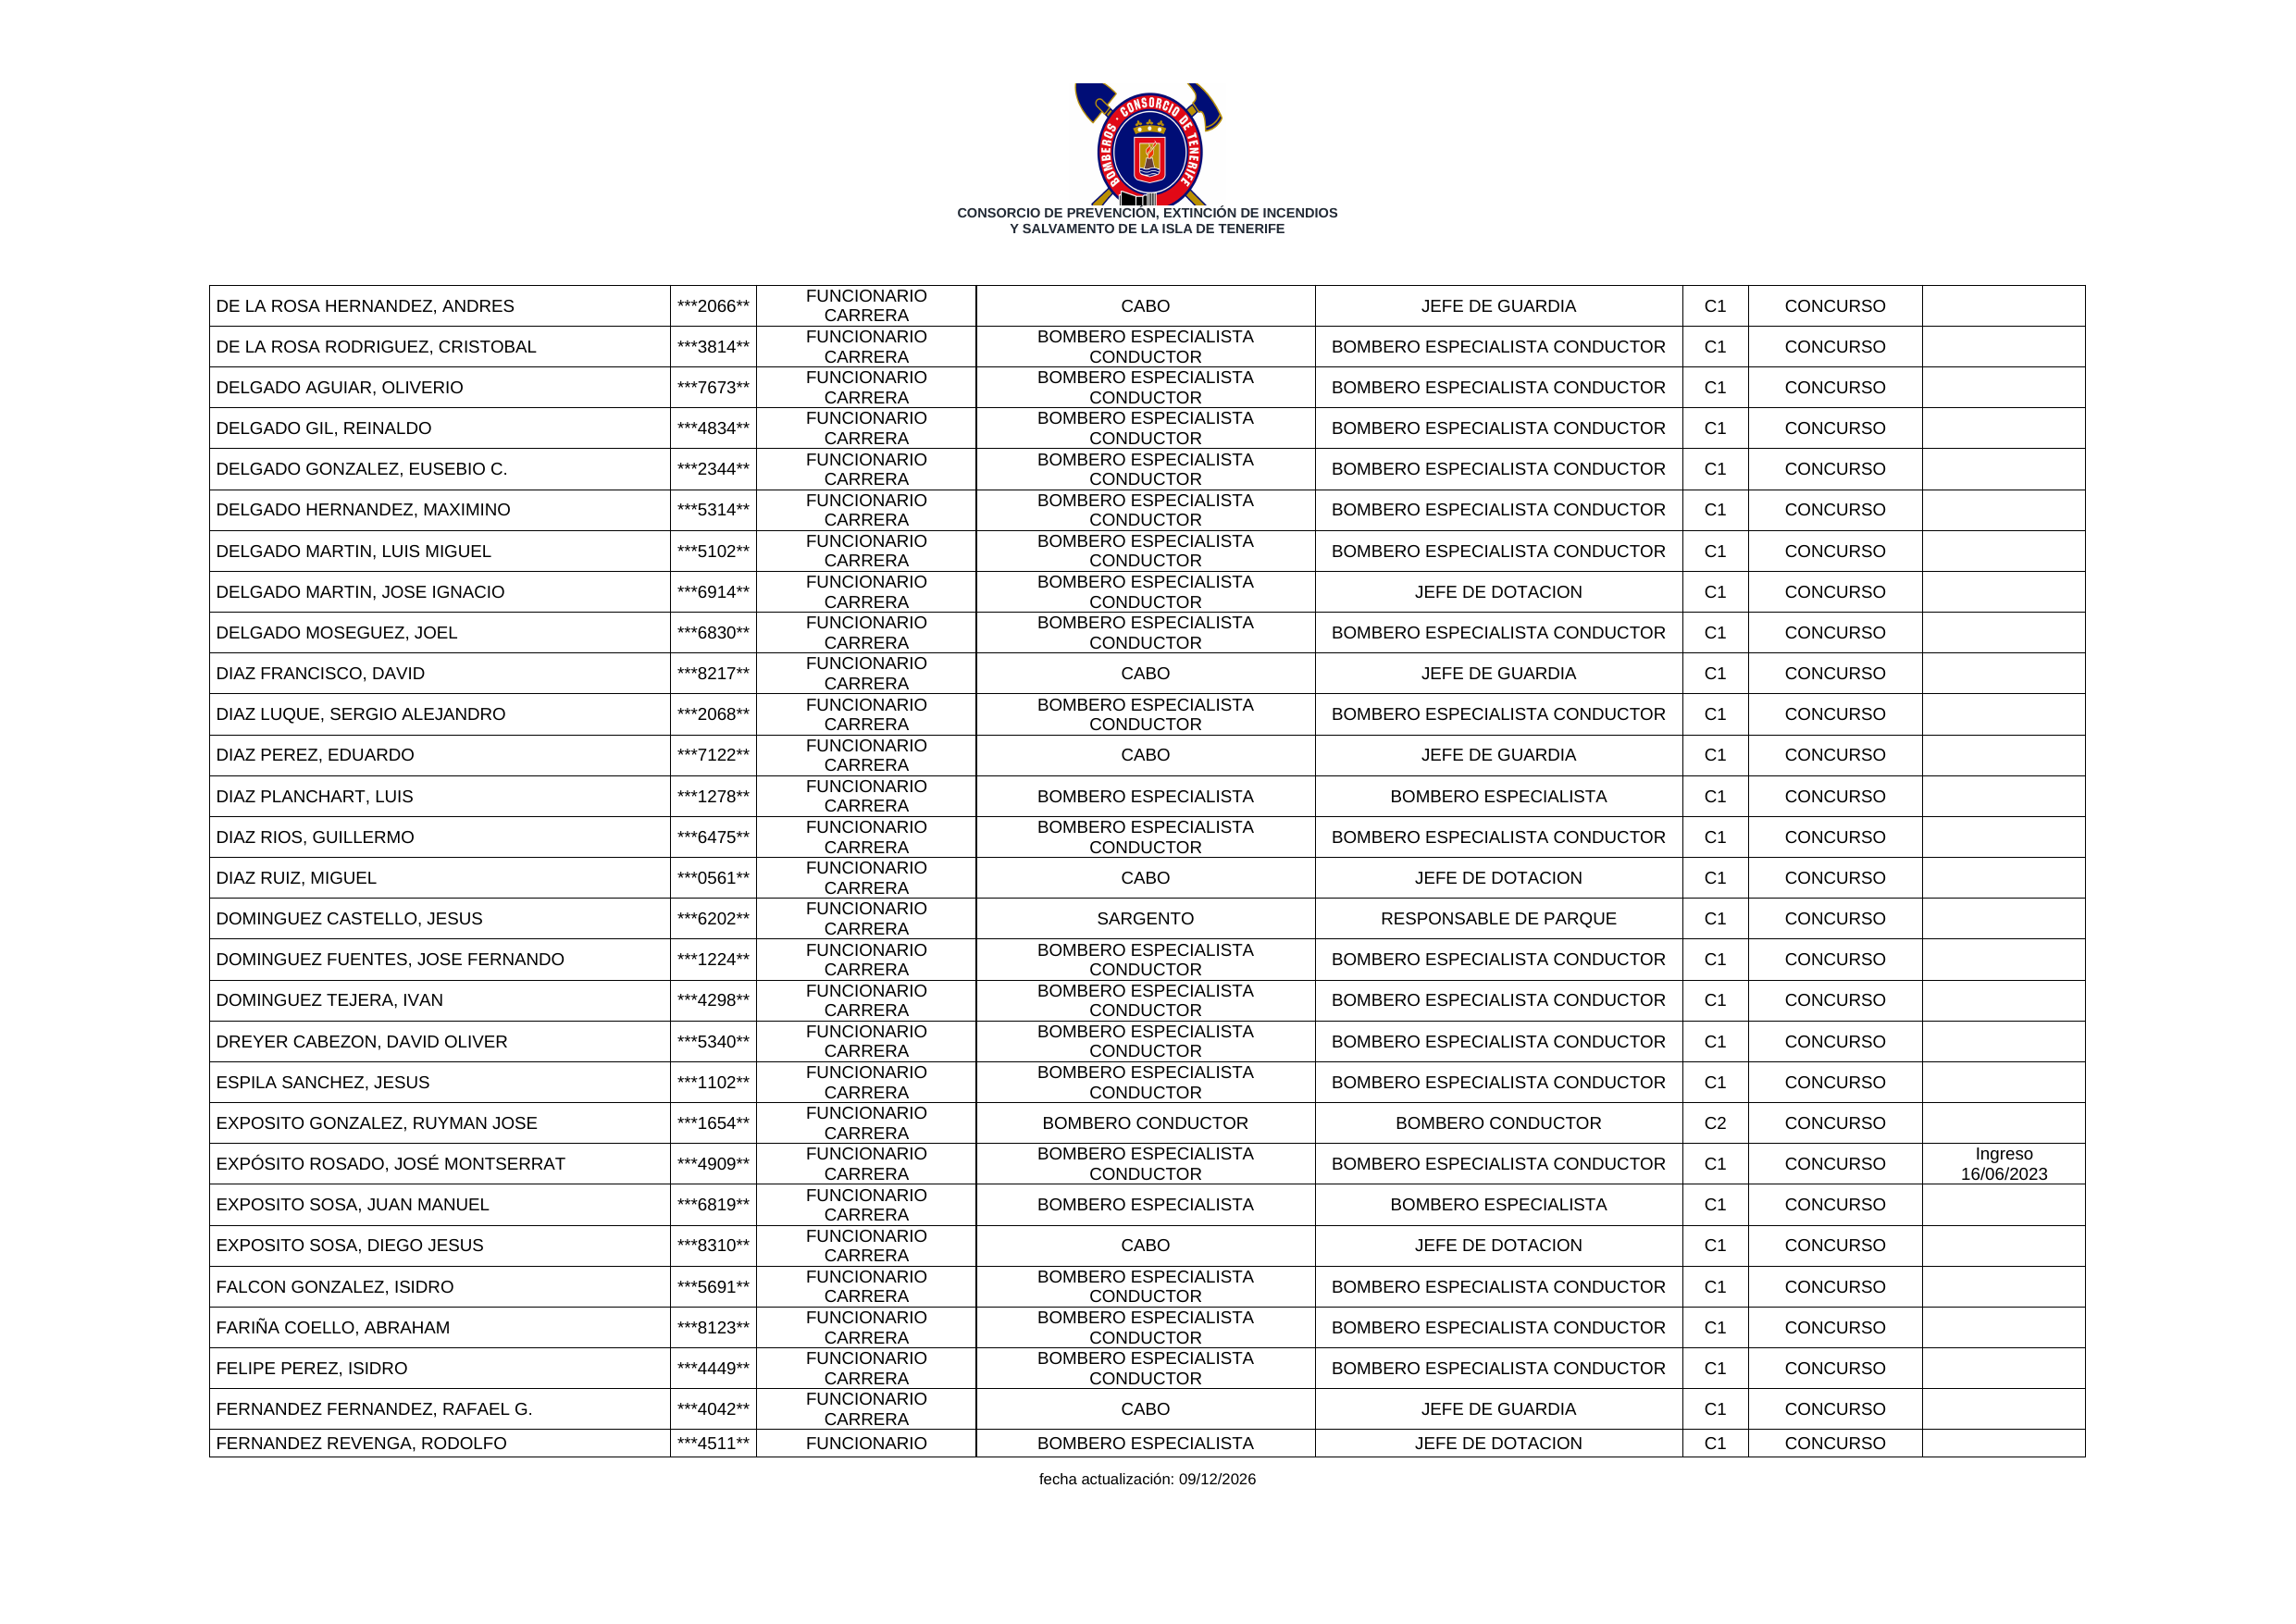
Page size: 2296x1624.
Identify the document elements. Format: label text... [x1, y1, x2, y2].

table_cell BOMBERO ESPECIALISTA CONDUCTOR [1316, 1308, 1682, 1347]
table_cell BOMBERO ESPECIALISTA CONDUCTOR [977, 1144, 1315, 1184]
table_cell BOMBERO ESPECIALISTA CONDUCTOR [1316, 1267, 1682, 1307]
table_cell CABO [977, 736, 1315, 775]
table_cell DELGADO MARTIN, LUIS MIGUEL [210, 531, 670, 571]
table_cell ***6475** [671, 817, 756, 857]
table_cell FUNCIONARIO [757, 1430, 975, 1457]
table_cell BOMBERO ESPECIALISTA [977, 776, 1315, 816]
table_cell [1923, 899, 2085, 938]
table_cell BOMBERO ESPECIALISTA CONDUCTOR [1316, 981, 1682, 1021]
table_cell [1923, 572, 2085, 612]
table_cell EXPOSITO GONZALEZ, RUYMAN JOSE [210, 1103, 670, 1143]
table_cell C2 [1683, 1103, 1748, 1143]
table_cell ***1224** [671, 939, 756, 979]
table_cell FELIPE PEREZ, ISIDRO [210, 1348, 670, 1388]
table_cell DIAZ RIOS, GUILLERMO [210, 817, 670, 857]
table_cell DOMINGUEZ FUENTES, JOSE FERNANDO [210, 939, 670, 979]
table_cell [1923, 408, 2085, 448]
table_cell ***6914** [671, 572, 756, 612]
table_cell C1 [1683, 653, 1748, 693]
table_cell ***4834** [671, 408, 756, 448]
table_cell C1 [1683, 286, 1748, 326]
table_cell [1923, 858, 2085, 898]
table_cell ***6819** [671, 1184, 756, 1224]
table_cell BOMBERO ESPECIALISTA [1316, 1184, 1682, 1224]
table_cell FARIÑA COELLO, ABRAHAM [210, 1308, 670, 1347]
table_cell FUNCIONARIO CARRERA [757, 1022, 975, 1061]
table_cell JEFE DE DOTACION [1316, 1430, 1682, 1457]
table_cell BOMBERO ESPECIALISTA CONDUCTOR [1316, 1022, 1682, 1061]
table_cell DELGADO HERNANDEZ, MAXIMINO [210, 490, 670, 530]
table_cell BOMBERO ESPECIALISTA CONDUCTOR [1316, 490, 1682, 530]
table_cell DE LA ROSA RODRIGUEZ, CRISTOBAL [210, 327, 670, 366]
table_cell ***4042** [671, 1389, 756, 1429]
table_cell FALCON GONZALEZ, ISIDRO [210, 1267, 670, 1307]
table_cell C1 [1683, 736, 1748, 775]
table_cell CONCURSO [1749, 327, 1922, 366]
table_cell [1923, 1308, 2085, 1347]
table_cell ***1102** [671, 1062, 756, 1102]
table_cell BOMBERO ESPECIALISTA CONDUCTOR [977, 1267, 1315, 1307]
table_cell CABO [977, 1389, 1315, 1429]
table_cell BOMBERO ESPECIALISTA CONDUCTOR [977, 613, 1315, 652]
table_cell ***4909** [671, 1144, 756, 1184]
table_cell JEFE DE DOTACION [1316, 858, 1682, 898]
table_cell JEFE DE DOTACION [1316, 572, 1682, 612]
table_cell CONCURSO [1749, 817, 1922, 857]
table_cell ***6202** [671, 899, 756, 938]
table_cell JEFE DE GUARDIA [1316, 653, 1682, 693]
table_cell C1 [1683, 776, 1748, 816]
table_cell C1 [1683, 572, 1748, 612]
table_cell CONCURSO [1749, 1267, 1922, 1307]
table_cell FUNCIONARIO CARRERA [757, 1308, 975, 1347]
table_cell BOMBERO CONDUCTOR [1316, 1103, 1682, 1143]
table_cell ***0561** [671, 858, 756, 898]
table_cell JEFE DE DOTACION [1316, 1226, 1682, 1266]
table_cell C1 [1683, 1348, 1748, 1388]
table_cell DIAZ FRANCISCO, DAVID [210, 653, 670, 693]
table_cell DIAZ PLANCHART, LUIS [210, 776, 670, 816]
table_cell [1923, 1062, 2085, 1102]
table_cell RESPONSABLE DE PARQUE [1316, 899, 1682, 938]
table_cell BOMBERO ESPECIALISTA CONDUCTOR [977, 490, 1315, 530]
table_cell [1923, 776, 2085, 816]
table_cell CABO [977, 858, 1315, 898]
table_cell CONCURSO [1749, 367, 1922, 407]
table_cell JEFE DE GUARDIA [1316, 736, 1682, 775]
table_cell ***7673** [671, 367, 756, 407]
table_cell C1 [1683, 531, 1748, 571]
table_cell CONCURSO [1749, 653, 1922, 693]
table_cell DOMINGUEZ CASTELLO, JESUS [210, 899, 670, 938]
table_cell CONCURSO [1749, 1389, 1922, 1429]
table_cell FUNCIONARIO CARRERA [757, 694, 975, 734]
table_cell FUNCIONARIO CARRERA [757, 981, 975, 1021]
table_cell BOMBERO CONDUCTOR [977, 1103, 1315, 1143]
table_cell BOMBERO ESPECIALISTA CONDUCTOR [977, 408, 1315, 448]
table_cell [1923, 490, 2085, 530]
table_cell [1923, 1103, 2085, 1143]
table_cell FUNCIONARIO CARRERA [757, 572, 975, 612]
table_cell CONCURSO [1749, 694, 1922, 734]
table_cell BOMBERO ESPECIALISTA CONDUCTOR [977, 939, 1315, 979]
table_cell FUNCIONARIO CARRERA [757, 1267, 975, 1307]
table_cell FUNCIONARIO CARRERA [757, 1062, 975, 1102]
table_cell SARGENTO [977, 899, 1315, 938]
table_cell ***4449** [671, 1348, 756, 1388]
table_cell BOMBERO ESPECIALISTA CONDUCTOR [1316, 939, 1682, 979]
table_cell C1 [1683, 939, 1748, 979]
table_cell C1 [1683, 1226, 1748, 1266]
table_cell EXPÓSITO ROSADO, JOSÉ MONTSERRAT [210, 1144, 670, 1184]
table_cell FERNANDEZ REVENGA, RODOLFO [210, 1430, 670, 1457]
table_cell CONCURSO [1749, 939, 1922, 979]
table_cell BOMBERO ESPECIALISTA CONDUCTOR [977, 1348, 1315, 1388]
table_cell BOMBERO ESPECIALISTA CONDUCTOR [1316, 694, 1682, 734]
table_cell C1 [1683, 1062, 1748, 1102]
table_cell Ingreso 16/06/2023 [1923, 1144, 2085, 1184]
table_cell FUNCIONARIO CARRERA [757, 736, 975, 775]
table_cell [1923, 531, 2085, 571]
table_cell DELGADO AGUIAR, OLIVERIO [210, 367, 670, 407]
table_cell ***5691** [671, 1267, 756, 1307]
table_cell DE LA ROSA HERNANDEZ, ANDRES [210, 286, 670, 326]
table_cell C1 [1683, 1308, 1748, 1347]
table_cell ***5314** [671, 490, 756, 530]
table_cell CONCURSO [1749, 490, 1922, 530]
table_cell [1923, 653, 2085, 693]
table_cell FUNCIONARIO CARRERA [757, 653, 975, 693]
table_cell DELGADO MOSEGUEZ, JOEL [210, 613, 670, 652]
table_cell [1923, 1389, 2085, 1429]
table_cell CONCURSO [1749, 1308, 1922, 1347]
table_cell BOMBERO ESPECIALISTA CONDUCTOR [977, 817, 1315, 857]
table_cell [1923, 367, 2085, 407]
table_cell CONCURSO [1749, 1184, 1922, 1224]
table_cell BOMBERO ESPECIALISTA [1316, 776, 1682, 816]
table_cell [1923, 1348, 2085, 1388]
table_cell BOMBERO ESPECIALISTA CONDUCTOR [977, 327, 1315, 366]
table_cell C1 [1683, 613, 1748, 652]
table_cell EXPOSITO SOSA, JUAN MANUEL [210, 1184, 670, 1224]
table_cell CONCURSO [1749, 408, 1922, 448]
table_cell ESPILA SANCHEZ, JESUS [210, 1062, 670, 1102]
table_cell C1 [1683, 858, 1748, 898]
table_cell DIAZ PEREZ, EDUARDO [210, 736, 670, 775]
table_cell ***3814** [671, 327, 756, 366]
table_cell [1923, 817, 2085, 857]
table_cell CONCURSO [1749, 899, 1922, 938]
table_cell CONCURSO [1749, 981, 1922, 1021]
table_cell BOMBERO ESPECIALISTA CONDUCTOR [977, 572, 1315, 612]
table_cell C1 [1683, 367, 1748, 407]
table_cell DOMINGUEZ TEJERA, IVAN [210, 981, 670, 1021]
table_cell ***2344** [671, 449, 756, 489]
table_cell ***1278** [671, 776, 756, 816]
table_cell ***4511** [671, 1430, 756, 1457]
table_cell C1 [1683, 1184, 1748, 1224]
table_cell [1923, 1267, 2085, 1307]
table_cell BOMBERO ESPECIALISTA [977, 1430, 1315, 1457]
table_cell JEFE DE GUARDIA [1316, 1389, 1682, 1429]
table_cell FUNCIONARIO CARRERA [757, 899, 975, 938]
table_cell CONCURSO [1749, 1103, 1922, 1143]
table_cell [1923, 613, 2085, 652]
table_cell DELGADO GIL, REINALDO [210, 408, 670, 448]
table_cell [1923, 939, 2085, 979]
table_cell BOMBERO ESPECIALISTA CONDUCTOR [1316, 531, 1682, 571]
table_cell C1 [1683, 981, 1748, 1021]
table_cell [1923, 1226, 2085, 1266]
table_cell [1923, 1022, 2085, 1061]
table_cell C1 [1683, 899, 1748, 938]
table_cell DELGADO MARTIN, JOSE IGNACIO [210, 572, 670, 612]
table_cell FUNCIONARIO CARRERA [757, 367, 975, 407]
table_cell ***5340** [671, 1022, 756, 1061]
table_cell CONCURSO [1749, 1430, 1922, 1457]
table_cell [1923, 981, 2085, 1021]
table_cell ***6830** [671, 613, 756, 652]
table_cell FUNCIONARIO CARRERA [757, 408, 975, 448]
table_cell BOMBERO ESPECIALISTA CONDUCTOR [1316, 613, 1682, 652]
table_cell BOMBERO ESPECIALISTA CONDUCTOR [977, 1022, 1315, 1061]
table_cell CONCURSO [1749, 776, 1922, 816]
table_cell BOMBERO ESPECIALISTA CONDUCTOR [1316, 408, 1682, 448]
table_cell FUNCIONARIO CARRERA [757, 531, 975, 571]
table_cell [1923, 694, 2085, 734]
table_cell DELGADO GONZALEZ, EUSEBIO C. [210, 449, 670, 489]
table_cell CONCURSO [1749, 736, 1922, 775]
table_cell FUNCIONARIO CARRERA [757, 939, 975, 979]
table_cell [1923, 736, 2085, 775]
table_cell FUNCIONARIO CARRERA [757, 1144, 975, 1184]
table_cell ***5102** [671, 531, 756, 571]
table_cell FUNCIONARIO CARRERA [757, 1184, 975, 1224]
table_cell BOMBERO ESPECIALISTA CONDUCTOR [977, 694, 1315, 734]
table_cell CONCURSO [1749, 613, 1922, 652]
table_cell ***7122** [671, 736, 756, 775]
table_cell BOMBERO ESPECIALISTA [977, 1184, 1315, 1224]
table_cell DREYER CABEZON, DAVID OLIVER [210, 1022, 670, 1061]
table_cell BOMBERO ESPECIALISTA CONDUCTOR [977, 1308, 1315, 1347]
table_cell FUNCIONARIO CARRERA [757, 1389, 975, 1429]
table_cell C1 [1683, 327, 1748, 366]
table_cell ***8310** [671, 1226, 756, 1266]
table_cell CABO [977, 286, 1315, 326]
table_cell FUNCIONARIO CARRERA [757, 1226, 975, 1266]
table_cell CONCURSO [1749, 1022, 1922, 1061]
table_cell C1 [1683, 1022, 1748, 1061]
table_cell ***8123** [671, 1308, 756, 1347]
table_cell BOMBERO ESPECIALISTA CONDUCTOR [1316, 817, 1682, 857]
table_cell BOMBERO ESPECIALISTA CONDUCTOR [977, 1062, 1315, 1102]
table_cell EXPOSITO SOSA, DIEGO JESUS [210, 1226, 670, 1266]
table_cell FUNCIONARIO CARRERA [757, 613, 975, 652]
table_cell JEFE DE GUARDIA [1316, 286, 1682, 326]
table_cell ***4298** [671, 981, 756, 1021]
table_cell FUNCIONARIO CARRERA [757, 449, 975, 489]
table_cell C1 [1683, 408, 1748, 448]
table_cell CONCURSO [1749, 1062, 1922, 1102]
table_cell C1 [1683, 817, 1748, 857]
table_cell FUNCIONARIO CARRERA [757, 817, 975, 857]
table_cell ***8217** [671, 653, 756, 693]
table_cell CONCURSO [1749, 1348, 1922, 1388]
table_cell BOMBERO ESPECIALISTA CONDUCTOR [1316, 327, 1682, 366]
table_cell C1 [1683, 694, 1748, 734]
table_cell CONCURSO [1749, 531, 1922, 571]
table_cell C1 [1683, 1267, 1748, 1307]
table_cell [1923, 286, 2085, 326]
table_cell DIAZ RUIZ, MIGUEL [210, 858, 670, 898]
table_cell BOMBERO ESPECIALISTA CONDUCTOR [977, 531, 1315, 571]
table_cell ***2068** [671, 694, 756, 734]
table_cell [1923, 327, 2085, 366]
table_cell BOMBERO ESPECIALISTA CONDUCTOR [1316, 449, 1682, 489]
table_cell CONCURSO [1749, 449, 1922, 489]
table_cell C1 [1683, 1430, 1748, 1457]
table_cell CONCURSO [1749, 572, 1922, 612]
table_cell ***1654** [671, 1103, 756, 1143]
table_cell FUNCIONARIO CARRERA [757, 1348, 975, 1388]
table_cell FUNCIONARIO CARRERA [757, 327, 975, 366]
table_cell ***2066** [671, 286, 756, 326]
table_cell [1923, 1430, 2085, 1457]
table_cell CABO [977, 653, 1315, 693]
table_cell CONCURSO [1749, 286, 1922, 326]
table_cell BOMBERO ESPECIALISTA CONDUCTOR [1316, 1144, 1682, 1184]
table_cell CONCURSO [1749, 1226, 1922, 1266]
table_cell BOMBERO ESPECIALISTA CONDUCTOR [1316, 367, 1682, 407]
table_cell BOMBERO ESPECIALISTA CONDUCTOR [977, 449, 1315, 489]
table_cell C1 [1683, 1389, 1748, 1429]
table_cell DIAZ LUQUE, SERGIO ALEJANDRO [210, 694, 670, 734]
table_cell BOMBERO ESPECIALISTA CONDUCTOR [1316, 1348, 1682, 1388]
table_cell FUNCIONARIO CARRERA [757, 490, 975, 530]
table_cell BOMBERO ESPECIALISTA CONDUCTOR [977, 981, 1315, 1021]
table_cell CONCURSO [1749, 1144, 1922, 1184]
table_cell CABO [977, 1226, 1315, 1266]
table_cell C1 [1683, 490, 1748, 530]
table_cell BOMBERO ESPECIALISTA CONDUCTOR [977, 367, 1315, 407]
table_cell FUNCIONARIO CARRERA [757, 1103, 975, 1143]
table_cell [1923, 1184, 2085, 1224]
table_cell FUNCIONARIO CARRERA [757, 858, 975, 898]
table_cell [1923, 449, 2085, 489]
table_cell CONCURSO [1749, 858, 1922, 898]
table_cell C1 [1683, 449, 1748, 489]
table_cell C1 [1683, 1144, 1748, 1184]
table_cell FERNANDEZ FERNANDEZ, RAFAEL G. [210, 1389, 670, 1429]
table_cell BOMBERO ESPECIALISTA CONDUCTOR [1316, 1062, 1682, 1102]
table_cell FUNCIONARIO CARRERA [757, 776, 975, 816]
table_cell FUNCIONARIO CARRERA [757, 286, 975, 326]
